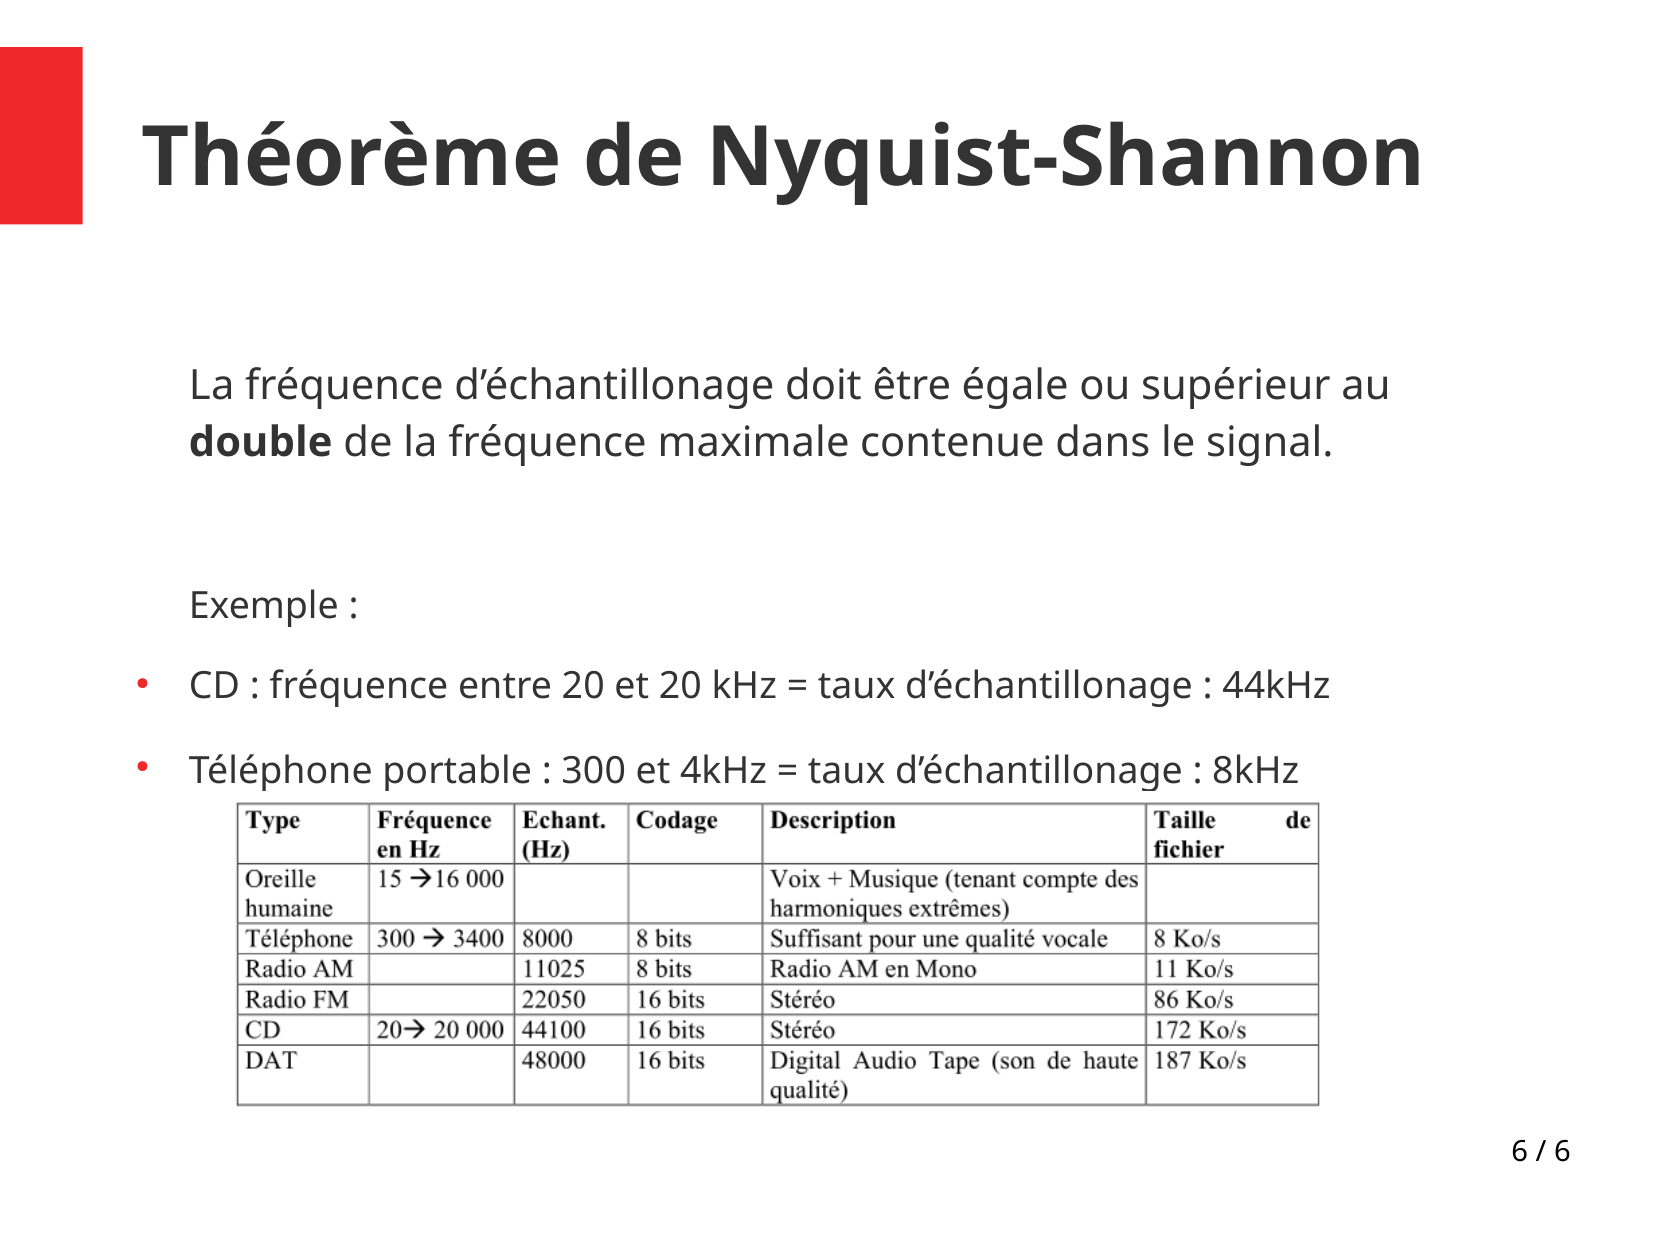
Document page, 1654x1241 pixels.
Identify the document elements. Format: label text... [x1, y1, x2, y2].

title Théorème de Nyquist-Shannon [141, 45, 1642, 260]
picture [227, 791, 1335, 1111]
list La fréquence d’échantillonage doit être égale ou supérieur au double de la fréquence maximale contenue dans le signal. Exemple : CD : fréquence entre 20 et 20 kHz = taux d’échantillonage : 44kHz Téléphone portable : 300 et 4kHz = taux d’échantillonage : 8kHz [118, 354, 1536, 1074]
